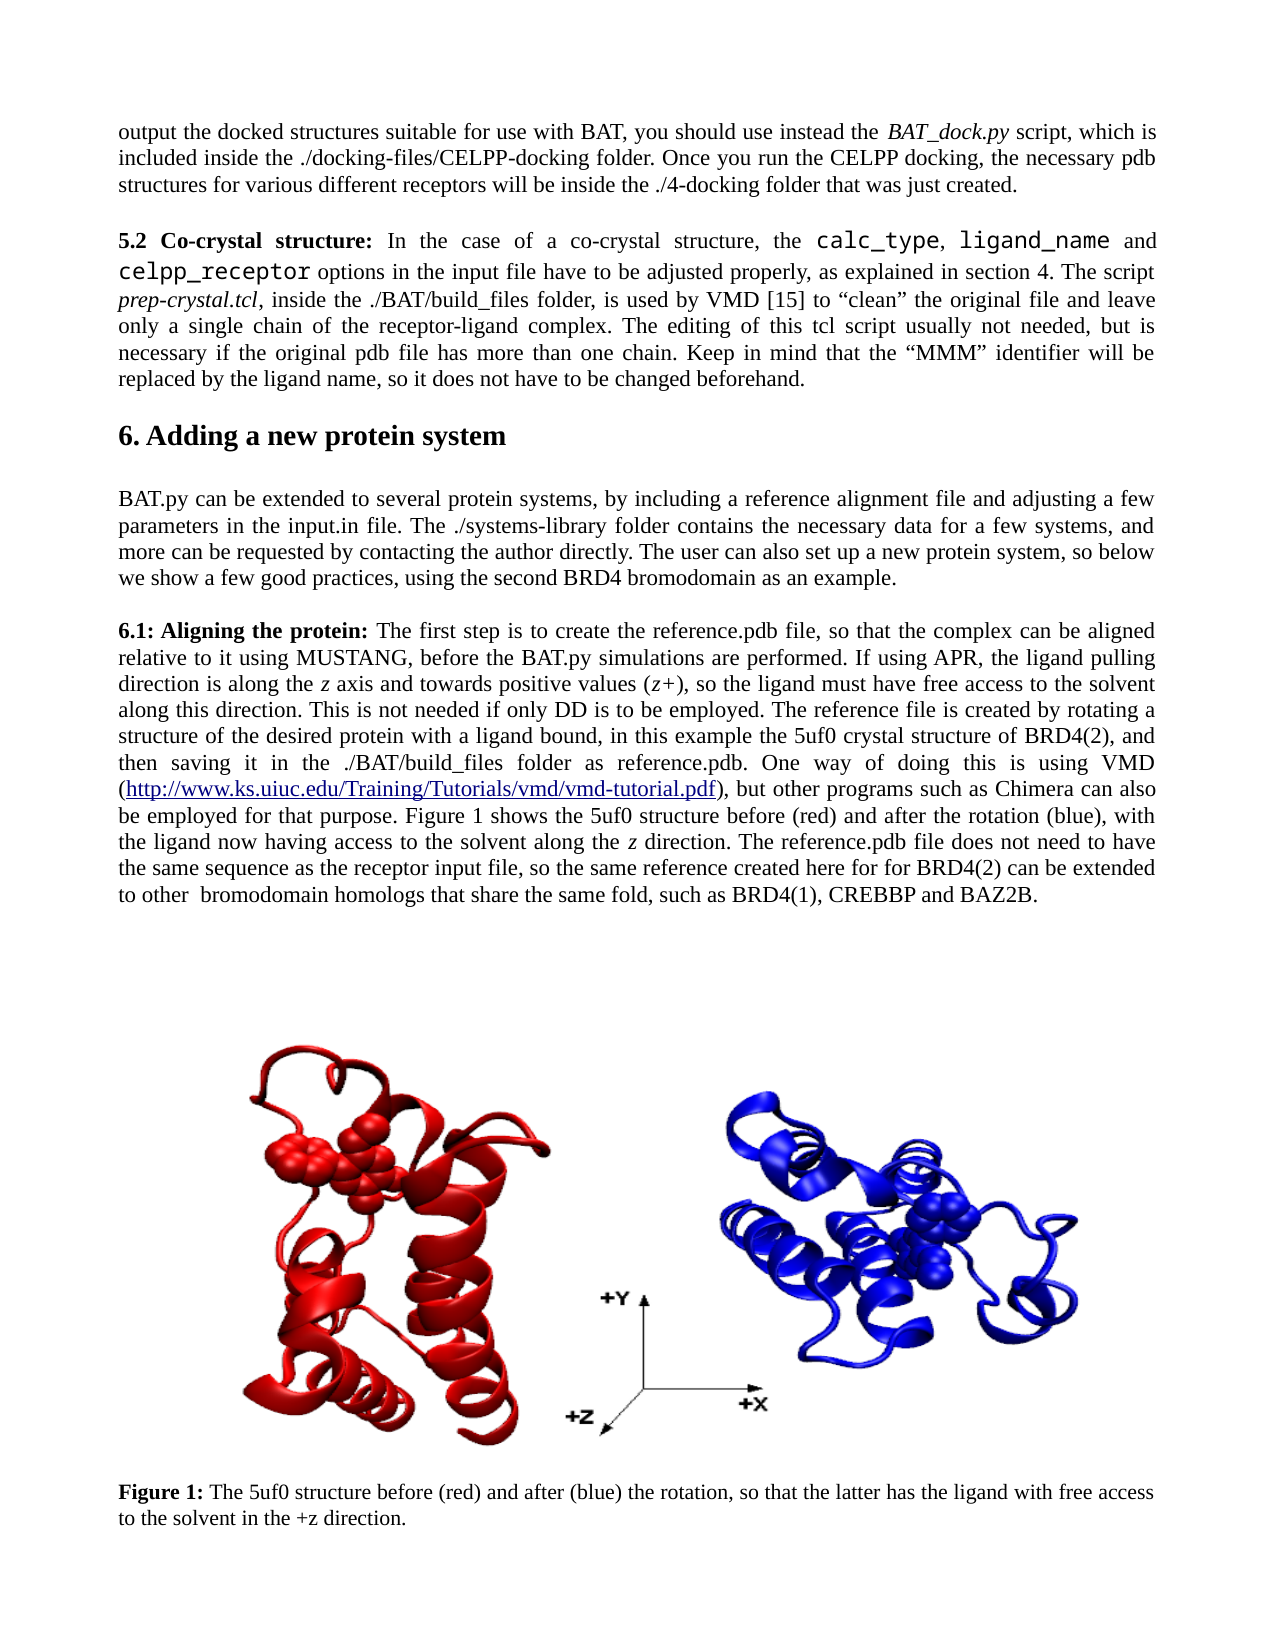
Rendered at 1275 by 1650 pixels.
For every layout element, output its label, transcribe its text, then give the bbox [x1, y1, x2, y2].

text Figure 1: The 5uf0 structure before (red) and after (blue) the rotation, so that the latter has the ligand with free access to the solvent in the +z direction. [118, 1479, 1157, 1530]
text BAT.py can be extended to several protein systems, by including a reference alignment file and adjusting a few parameters in the input.in file. The ./systems-library folder contains the necessary data for a few systems, and more can be requested by contacting the author directly. The user can also set up a new protein system, so below we show a few good practices, using the second BRD4 bromodomain as an example. [118, 485, 1157, 591]
text 6.1: Aligning the protein: The first step is to create the reference.pdb file, so that the complex can be aligned relative to it using MUSTANG, before the BAT.py simulations are performed. If using APR, the ligand pulling direction is along the z axis and towards positive values (z+), so the ligand must have free access to the solvent along this direction. This is not needed if only DD is to be employed. The reference file is created by rotating a structure of the desired protein with a ligand bound, in this example the 5uf0 crystal structure of BRD4(2), and then saving it in the ./BAT/build_files folder as reference.pdb. One way of doing this is using VMD (http://www.ks.uiuc.edu/Training/Tutorials/vmd/vmd-tutorial.pdf), but other programs such as Chimera can also be employed for that purpose. Figure 1 shows the 5uf0 structure before (red) and after the rotation (blue), with the ligand now having access to the solvent along the z direction. The reference.pdb file does not need to have the same sequence as the receptor input file, so the same reference created here for for BRD4(2) can be extended to other bromodomain homologs that share the same fold, such as BRD4(1), CREBBP and BAZ2B. [118, 617, 1157, 907]
picture [170, 1038, 1105, 1453]
text output the docked structures suitable for use with BAT, you should use instead the BAT_dock.py script, which is included inside the ./docking-files/CELPP-docking folder. Once you run the CELPP docking, the necessary pdb structures for various different receptors will be inside the ./4-docking folder that was just created. [118, 118, 1157, 197]
text 6. Adding a new protein system [118, 418, 1157, 451]
text 5.2 Co-crystal structure: In the case of a co-crystal structure, the calc_type, ligand_name and celpp_receptor options in the input file have to be adjusted properly, as explained in section 4. The script prep-crystal.tcl, inside the ./BAT/build_files folder, is used by VMD [15] to “clean” the original file and leave only a single chain of the receptor-ligand complex. The editing of this tcl script usually not needed, but is necessary if the original pdb file has more than one chain. Keep in mind that the “MMM” identifier will be replaced by the ligand name, so it does not have to be changed beforehand. [118, 223, 1157, 391]
